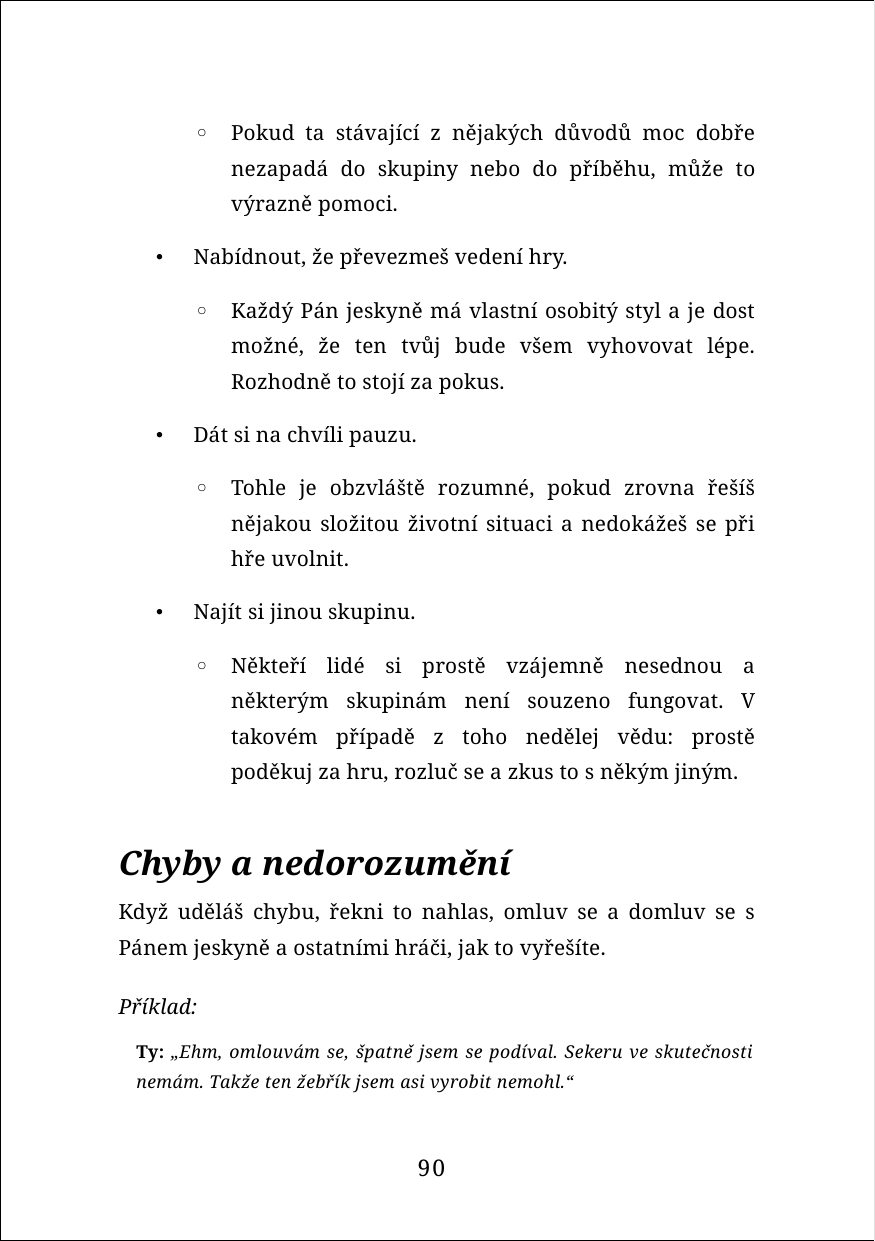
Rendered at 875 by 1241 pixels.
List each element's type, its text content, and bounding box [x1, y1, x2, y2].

subtitle Chyby a nedorozumění [118, 840, 756, 886]
text Když uděláš chybu, řekni to nahlas, omluv se a domluv se s Pánem jeskyně a ostatními hráči, jak to vyřešíte. [118, 897, 756, 961]
list Nabídnout, že převezmeš vedení hry. [156, 242, 756, 271]
text Ty: „Ehm, omlouvám se, špatně jsem se podíval. Sekeru ve skutečnosti nemám. Takže ten žebřík jsem asi vyrobit nemohl.“ [136, 1039, 756, 1094]
list Pokud ta stávající z nějakých důvodů moc dobře nezapadá do skupiny nebo do příběhu, může to výrazně pomoci. [193, 118, 756, 218]
text Příklad: [118, 992, 756, 1020]
list Najít si jinou skupinu. [156, 597, 756, 626]
list Dát si na chvíli pauzu. [156, 420, 756, 448]
list Někteří lidé si prostě vzájemně nesednou a některým skupinám není souzeno fungovat. V takovém případě z toho nedělej vědu: prostě poděkuj za hru, rozluč se a zkus to s někým jiným. [193, 651, 756, 786]
list Každý Pán jeskyně má vlastní osobitý styl a je dost možné, že ten tvůj bude všem vyhovovat lépe. Rozhodně to stojí za pokus. [193, 296, 756, 395]
list Tohle je obzvláště rozumné, pokud zrovna řešíš nějakou složitou životní situaci a nedokážeš se při hře uvolnit. [193, 473, 756, 573]
